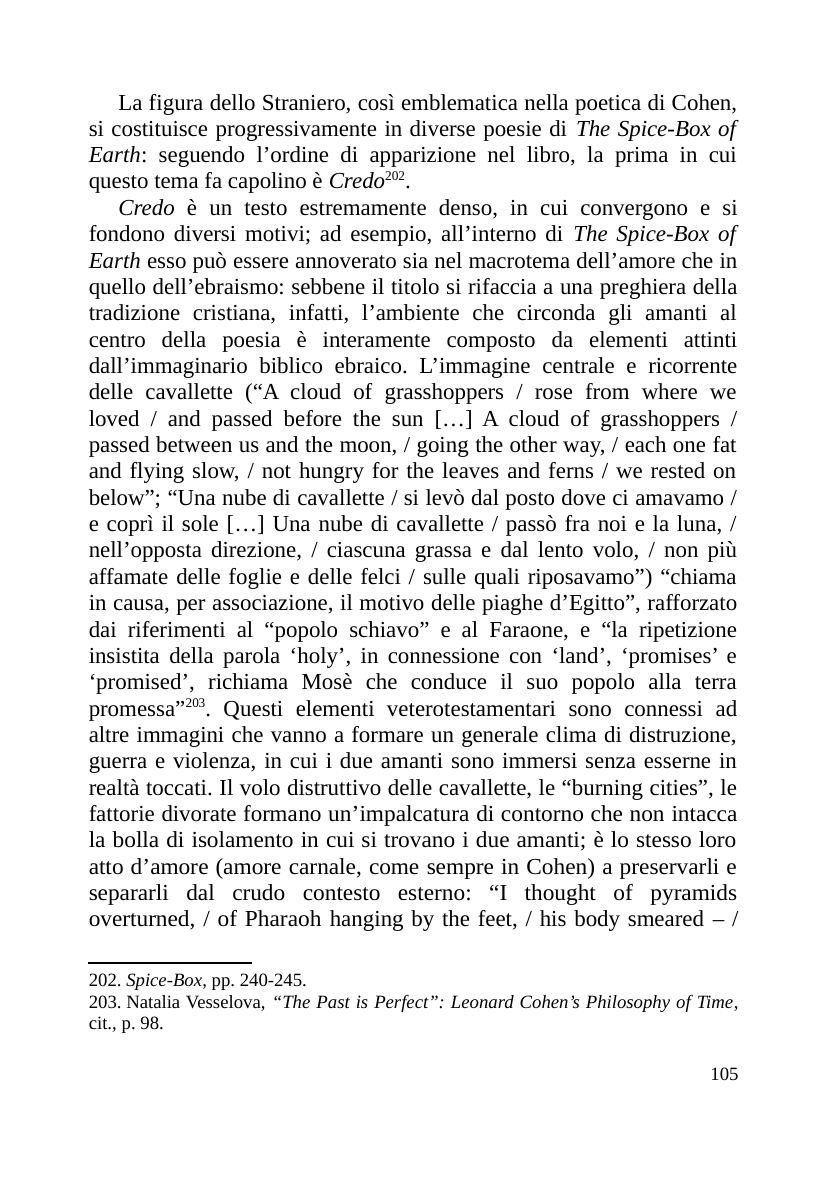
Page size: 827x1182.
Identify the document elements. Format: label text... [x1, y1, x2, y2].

text La figura dello Straniero, così emblematica nella poetica di Cohen, si costituisce progressivamente in diverse poesie di The Spice-Box of Earth: seguendo l’ordine di apparizione nel libro, la prima in cui questo tema fa capolino è Credo. [88, 88, 738, 194]
text Credo è un testo estremamente denso, in cui convergono e si fondono diversi motivi; ad esempio, all’interno di The Spice-Box of Earth esso può essere annoverato sia nel macrotema dell’amore che in quello dell’ebraismo: sebbene il titolo si rifaccia a una preghiera della tradizione cristiana, infatti, l’ambiente che circonda gli amanti al centro della poesia è interamente composto da elementi attinti dall’immaginario biblico ebraico. L’immagine centrale e ricorrente delle cavallette (“A cloud of grasshoppers / rose from where we loved / and passed before the sun […] A cloud of grasshoppers / passed between us and the moon, / going the other way, / each one fat and flying slow, / not hungry for the leaves and ferns / we rested on below”; “Una nube di cavallette / si levò dal posto dove ci amavamo / e coprì il sole […] Una nube di cavallette / passò fra noi e la luna, / nell’opposta direzione, / ciascuna grassa e dal lento volo, / non più affamate delle foglie e delle felci / sulle quali riposavamo”) “chiama in causa, per associazione, il motivo delle piaghe d’Egitto”, rafforzato dai riferimenti al “popolo schiavo” e al Faraone, e “la ripetizione insistita della parola ‘holy’, in connessione con ‘land’, ‘promises’ e ‘promised’, richiama Mosè che conduce il suo popolo alla terra promessa”. Questi elementi veterotestamentari sono connessi ad altre immagini che vanno a formare un generale clima di distruzione, guerra e violenza, in cui i due amanti sono immersi senza esserne in realtà toccati. Il volo distruttivo delle cavallette, le “burning cities”, le fattorie divorate formano un’impalcatura di contorno che non intacca la bolla di isolamento in cui si trovano i due amanti; è lo stesso loro atto d’amore (amore carnale, come sempre in Cohen) a preservarli e separarli dal crudo contesto esterno: “I thought of pyramids overturned, / of Pharaoh hanging by the feet, / his body smeared ‒ / [88, 194, 738, 932]
text Natalia Vesselova, “The Past is Perfect”: Leonard Cohen’s Philosophy of Time, cit., p. 98. [88, 991, 738, 1034]
text Spice-Box, pp. 240-245. [88, 969, 738, 991]
